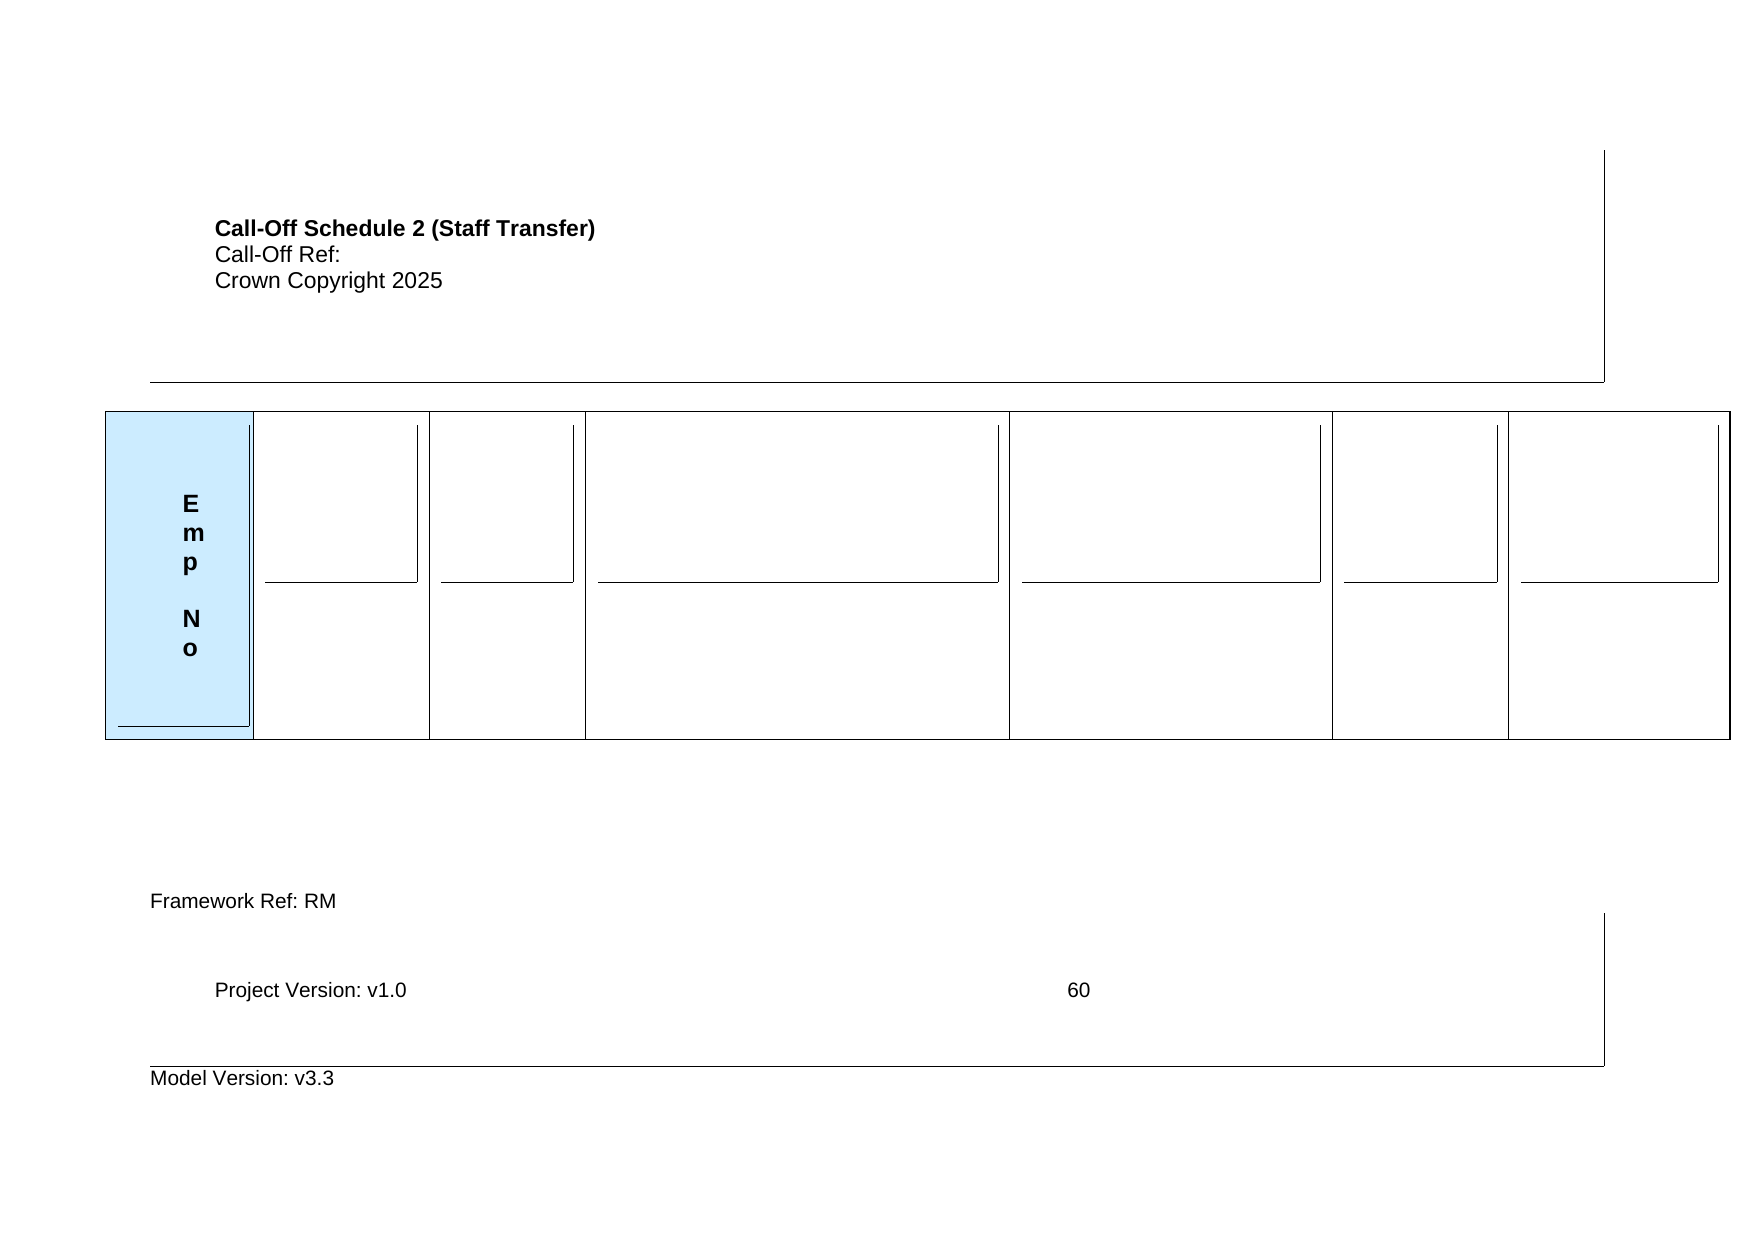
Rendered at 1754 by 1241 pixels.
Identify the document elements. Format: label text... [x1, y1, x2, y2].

table_cell [1010, 412, 1332, 739]
table_cell Emp No [106, 412, 253, 739]
table_cell [1509, 412, 1729, 739]
table_cell [586, 412, 1009, 739]
table_cell [254, 412, 429, 739]
table_cell [1333, 412, 1508, 739]
table_cell [430, 412, 585, 739]
